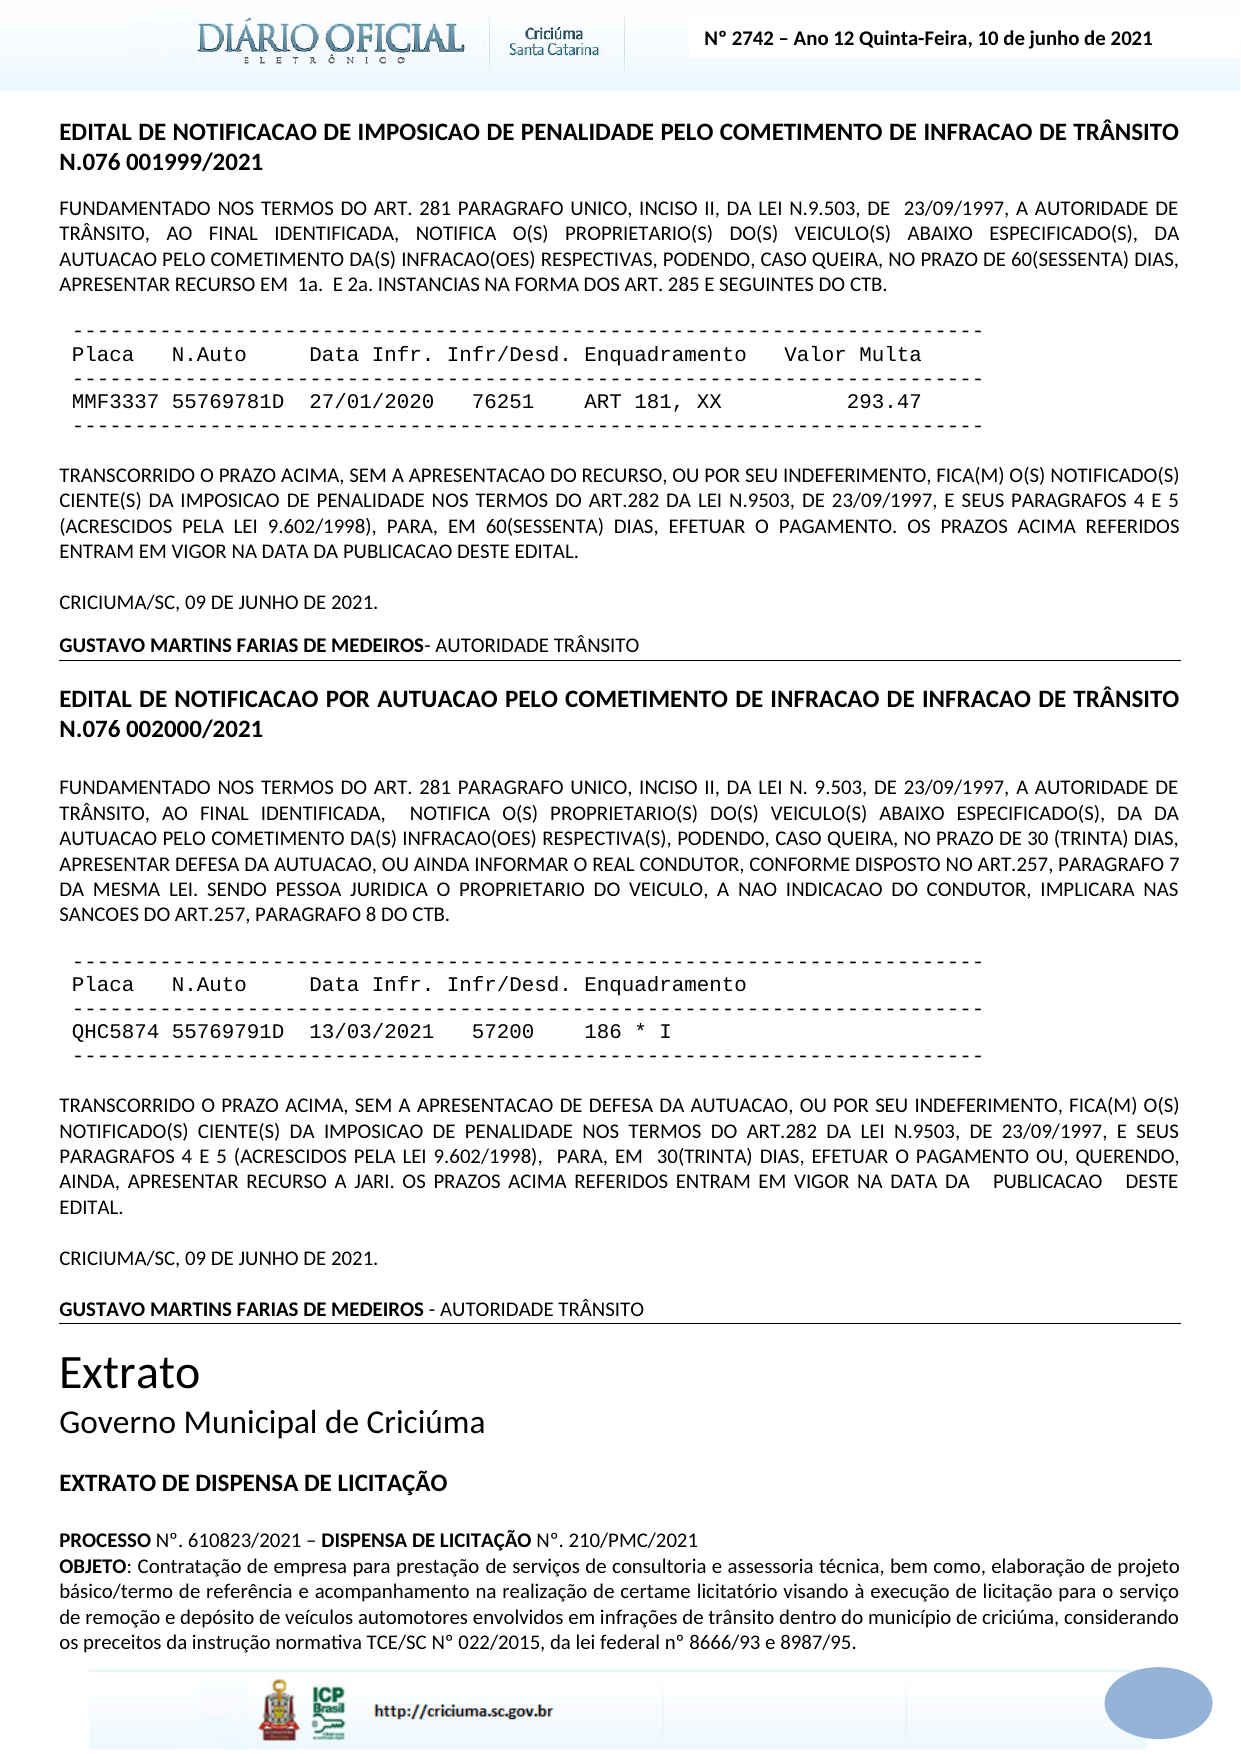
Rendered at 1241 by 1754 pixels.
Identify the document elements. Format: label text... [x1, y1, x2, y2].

text CRICIUMA/SC, 09 DE JUNHO DE 2021. [59, 1245, 1181, 1270]
text GUSTAVO MARTINS FARIAS DE MEDEIROS- AUTORIDADE TRÂNSITO [59, 632, 1181, 660]
text ------------------------------------------------------------------------- [59, 998, 1181, 1022]
text EDITAL DE NOTIFICACAO DE IMPOSICAO DE PENALIDADE PELO COMETIMENTO DE INFRACAO DE TRÂNSITO N.076 001999/2021 [59, 116, 1181, 177]
text FUNDAMENTADO NOS TERMOS DO ART. 281 PARAGRAFO UNICO, INCISO II, DA LEI N. 9.503, DE 23/09/1997, A AUTORIDADE DE TRÂNSITO, AO FINAL IDENTIFICADA, NOTIFICA O(S) PROPRIETARIO(S) DO(S) VEICULO(S) ABAIXO ESPECIFICADO(S), DA DA AUTUACAO PELO COMETIMENTO DA(S) INFRACAO(OES) RESPECTIVA(S), PODENDO, CASO QUEIRA, NO PRAZO DE 30 (TRINTA) DIAS, APRESENTAR DEFESA DA AUTUACAO, OU AINDA INFORMAR O REAL CONDUTOR, CONFORME DISPOSTO NO ART.257, PARAGRAFO 7 DA MESMA LEI. SENDO PESSOA JURIDICA O PROPRIETARIO DO VEICULO, A NAO INDICACAO DO CONDUTOR, IMPLICARA NAS SANCOES DO ART.257, PARAGRAFO 8 DO CTB. [59, 774, 1181, 927]
text ------------------------------------------------------------------------- [59, 320, 1181, 344]
text FUNDAMENTADO NOS TERMOS DO ART. 281 PARAGRAFO UNICO, INCISO II, DA LEI N.9.503, DE 23/09/1997, A AUTORIDADE DE TRÂNSITO, AO FINAL IDENTIFICADA, NOTIFICA O(S) PROPRIETARIO(S) DO(S) VEICULO(S) ABAIXO ESPECIFICADO(S), DA AUTUACAO PELO COMETIMENTO DA(S) INFRACAO(OES) RESPECTIVAS, PODENDO, CASO QUEIRA, NO PRAZO DE 60(SESSENTA) DIAS, APRESENTAR RECURSO EM 1a. E 2a. INSTANCIAS NA FORMA DOS ART. 285 E SEGUINTES DO CTB. [59, 195, 1181, 297]
text Placa N.Auto Data Infr. Infr/Desd. Enquadramento [59, 974, 1181, 998]
text TRANSCORRIDO O PRAZO ACIMA, SEM A APRESENTACAO DE DEFESA DA AUTUACAO, OU POR SEU INDEFERIMENTO, FICA(M) O(S) NOTIFICADO(S) CIENTE(S) DA IMPOSICAO DE PENALIDADE NOS TERMOS DO ART.282 DA LEI N.9503, DE 23/09/1997, E SEUS PARAGRAFOS 4 E 5 (ACRESCIDOS PELA LEI 9.602/1998), PARA, EM 30(TRINTA) DIAS, EFETUAR O PAGAMENTO OU, QUERENDO, AINDA, APRESENTAR RECURSO A JARI. OS PRAZOS ACIMA REFERIDOS ENTRAM EM VIGOR NA DATA DA PUBLICACAO DESTE EDITAL. [59, 1092, 1181, 1219]
text TRANSCORRIDO O PRAZO ACIMA, SEM A APRESENTACAO DO RECURSO, OU POR SEU INDEFERIMENTO, FICA(M) O(S) NOTIFICADO(S) CIENTE(S) DA IMPOSICAO DE PENALIDADE NOS TERMOS DO ART.282 DA LEI N.9503, DE 23/09/1997, E SEUS PARAGRAFOS 4 E 5 (ACRESCIDOS PELA LEI 9.602/1998), PARA, EM 60(SESSENTA) DIAS, EFETUAR O PAGAMENTO. OS PRAZOS ACIMA REFERIDOS ENTRAM EM VIGOR NA DATA DA PUBLICACAO DESTE EDITAL. [59, 462, 1181, 564]
text CRICIUMA/SC, 09 DE JUNHO DE 2021. [59, 589, 1181, 614]
text ------------------------------------------------------------------------- [59, 367, 1181, 391]
text PROCESSO Nº. 610823/2021 – DISPENSA DE LICITAÇÃO Nº. 210/PMC/2021 [59, 1528, 1181, 1553]
text Placa N.Auto Data Infr. Infr/Desd. Enquadramento Valor Multa [59, 344, 1181, 367]
text Extrato [59, 1342, 1181, 1401]
text OBJETO: Contratação de empresa para prestação de serviços de consultoria e assessoria técnica, bem como, elaboração de projeto básico/termo de referência e acompanhamento na realização de certame licitatório visando à execução de licitação para o serviço de remoção e depósito de veículos automotores envolvidos em infrações de trânsito dentro do município de criciúma, considerando os preceitos da instrução normativa TCE/SC Nº 022/2015, da lei federal nº 8666/93 e 8987/95. [59, 1553, 1181, 1655]
text QHC5874 55769791D 13/03/2021 57200 186 * I [59, 1022, 1181, 1045]
text Governo Municipal de Criciúma [59, 1401, 1181, 1441]
text ------------------------------------------------------------------------- [59, 951, 1181, 974]
text ------------------------------------------------------------------------- [59, 1045, 1181, 1069]
text ------------------------------------------------------------------------- [59, 415, 1181, 438]
text GUSTAVO MARTINS FARIAS DE MEDEIROS - AUTORIDADE TRÂNSITO [59, 1296, 1181, 1323]
text MMF3337 55769781D 27/01/2020 76251 ART 181, XX 293.47 [59, 391, 1181, 415]
text EDITAL DE NOTIFICACAO POR AUTUACAO PELO COMETIMENTO DE INFRACAO DE INFRACAO DE TRÂNSITO N.076 002000/2021 [59, 683, 1181, 744]
text EXTRATO DE DISPENSA DE LICITAÇÃO [59, 1467, 1181, 1497]
